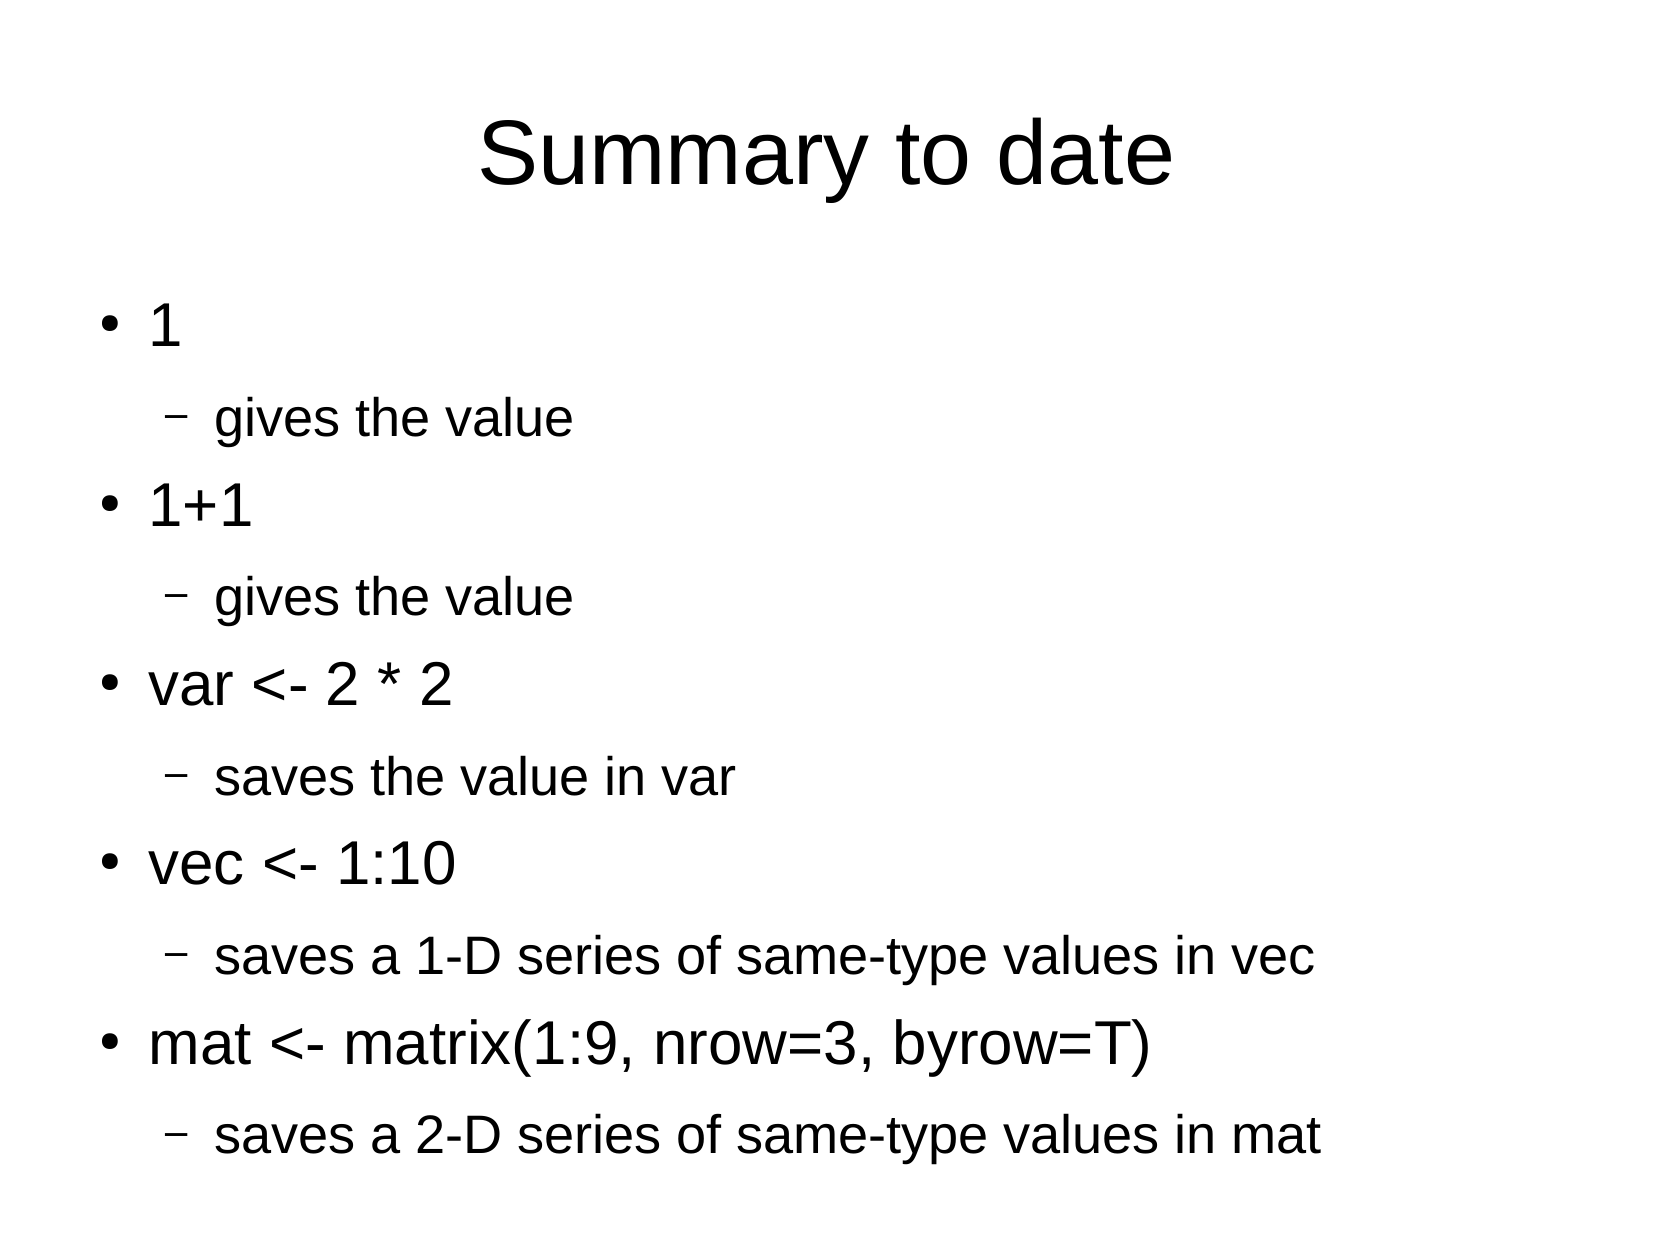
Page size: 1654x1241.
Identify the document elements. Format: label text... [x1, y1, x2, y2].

list 1 gives the value 1+1 gives the value var <- 2 * 2 saves the value in var vec <- 1:10 saves a 1-D series of same-type values in vec mat <- matrix(1:9, nrow=3, byrow=T) saves a 2-D series of same-type values in mat [82, 290, 1571, 1170]
title Summary to date [82, 49, 1571, 257]
